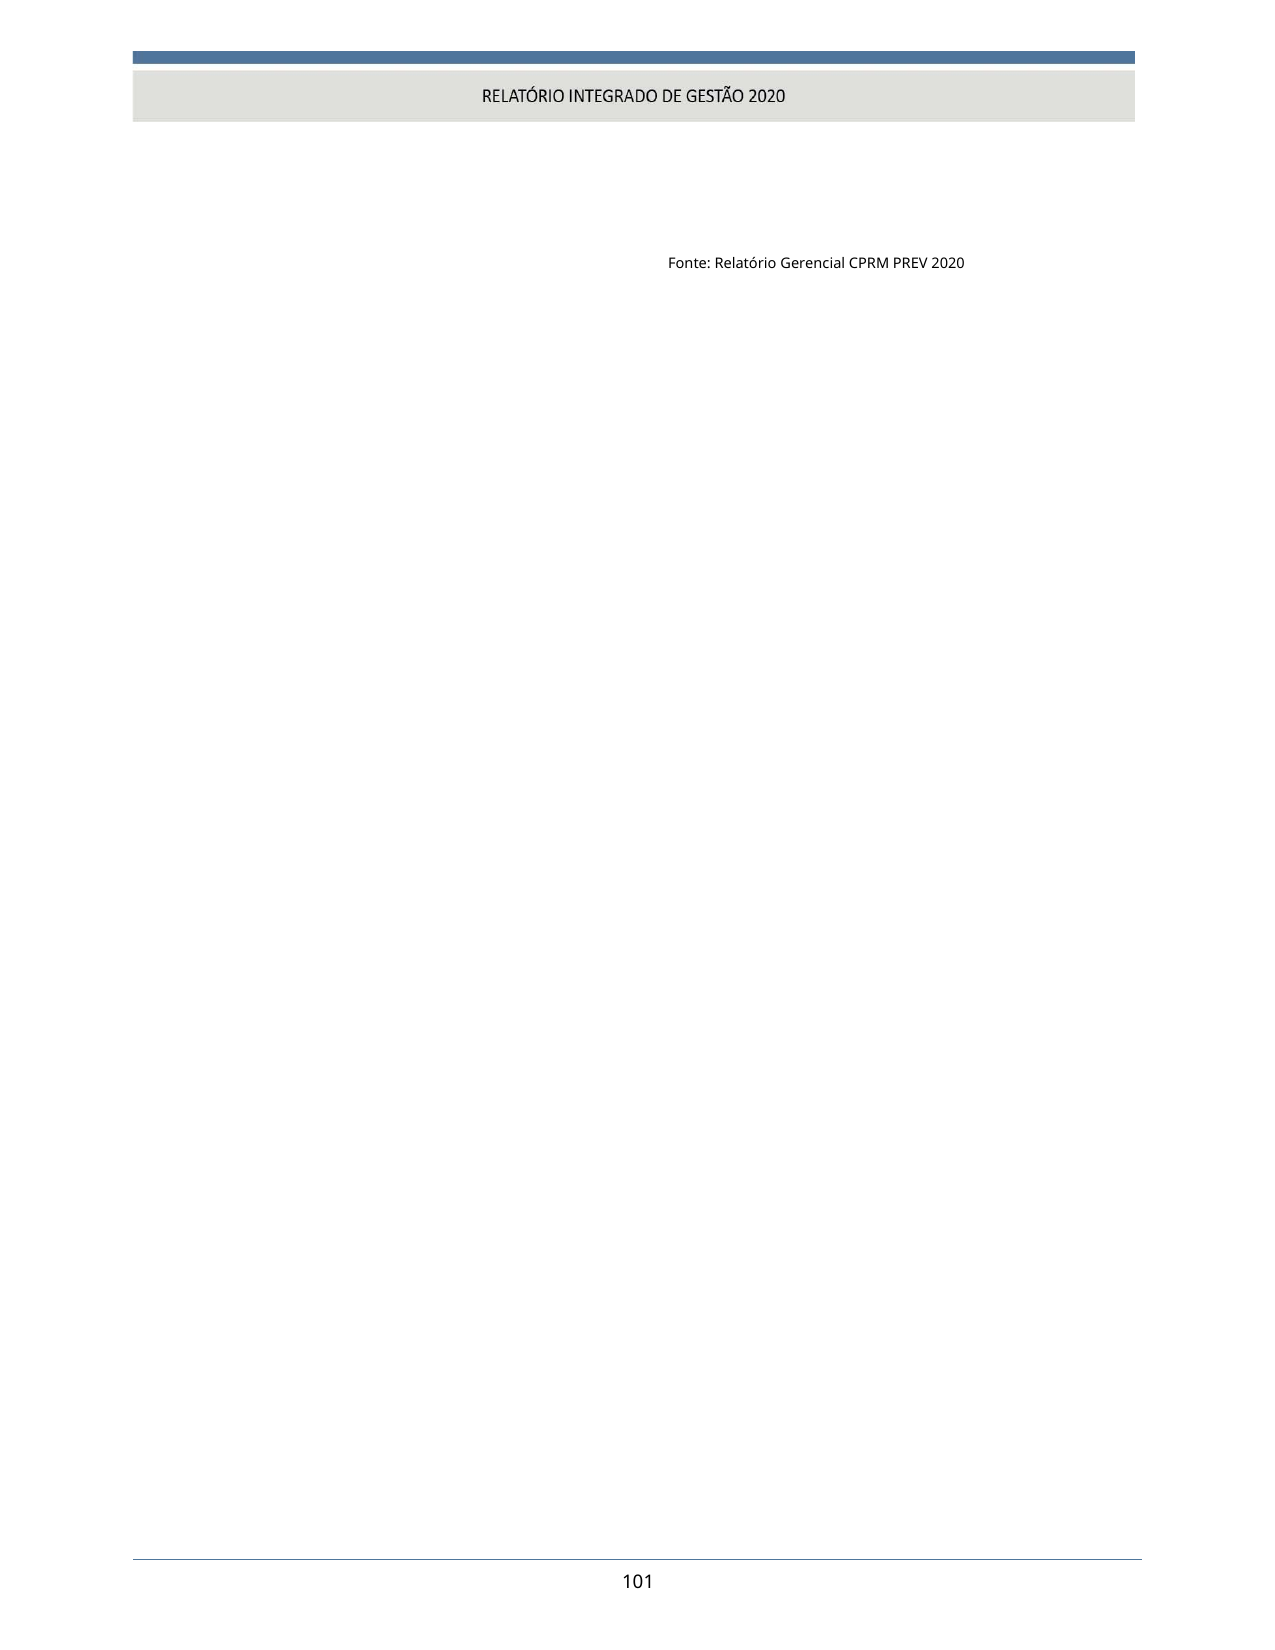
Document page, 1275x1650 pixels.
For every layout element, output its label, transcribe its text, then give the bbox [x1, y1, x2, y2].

text Fonte: Relatório Gerencial CPRM PREV 2020 [668, 253, 1202, 273]
